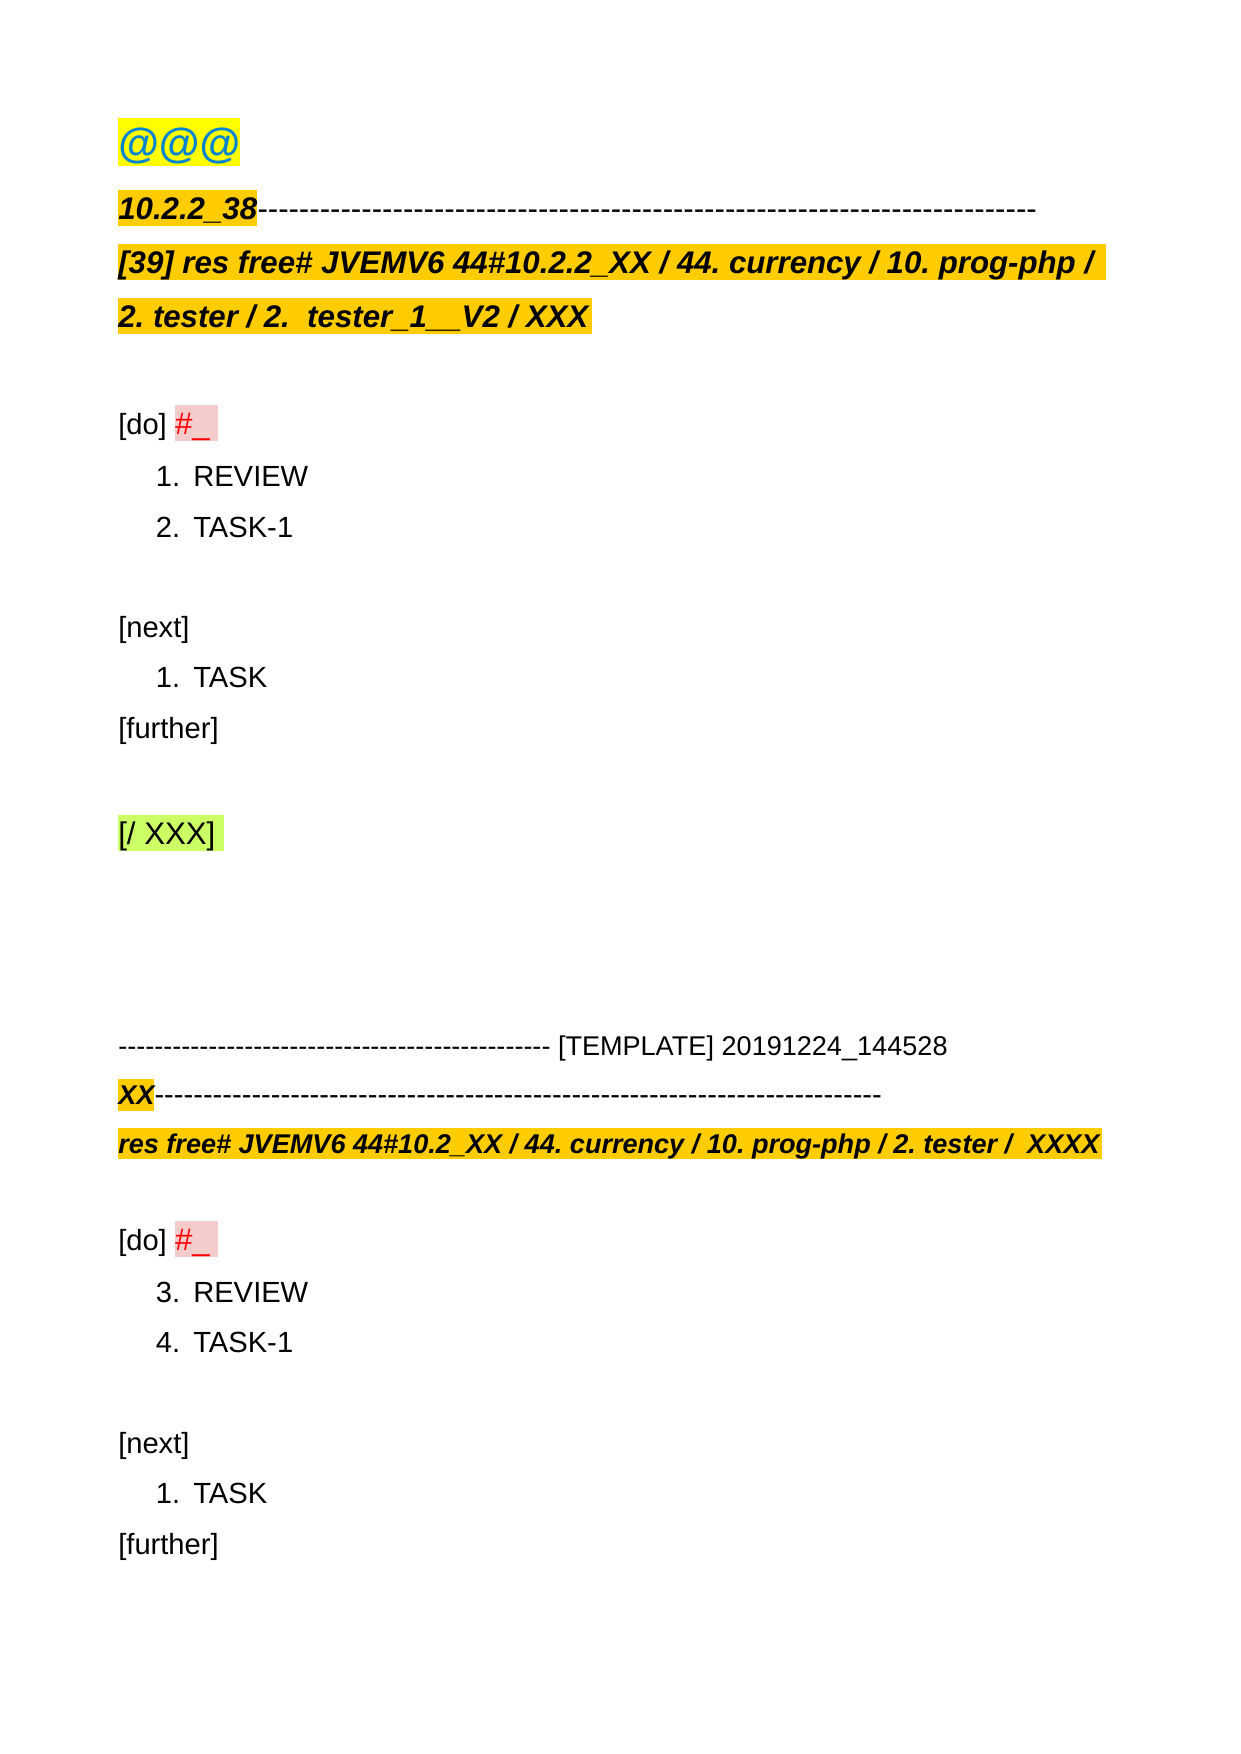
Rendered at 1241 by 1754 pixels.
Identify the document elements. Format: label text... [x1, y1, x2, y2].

text [next] [118, 610, 1122, 644]
list TASK [156, 1476, 1122, 1510]
text [/ XXX] [118, 761, 1122, 851]
text res free# JVEMV6 44#10.2_XX / 44. currency / 10. prog-php / 2. tester / XXXX [118, 1128, 1122, 1159]
text [further] [118, 711, 1122, 744]
text 10.2.2_38--------------------------------------------------------------------------- [118, 190, 1122, 226]
text [next] [118, 1426, 1122, 1460]
list TASK-1 [156, 1326, 1122, 1359]
text [39] res free# JVEMV6 44#10.2.2_XX / 44. currency / 10. prog-php / 2. tester / 2. tester_1__V2 / XXX [118, 244, 1122, 334]
text [further] [118, 1527, 1122, 1560]
list TASK [156, 661, 1122, 694]
text [do] #_ [118, 1221, 1122, 1257]
list REVIEW [156, 459, 1122, 493]
text XX--------------------------------------------------------------------------- [118, 1077, 1122, 1111]
text [do] #_ [118, 405, 1122, 441]
text ------------------------------------------------ [TEMPLATE] 20191224_144528 [118, 1030, 1122, 1062]
text @@@ [118, 118, 1122, 166]
list REVIEW [156, 1275, 1122, 1309]
list TASK-1 [156, 509, 1122, 543]
